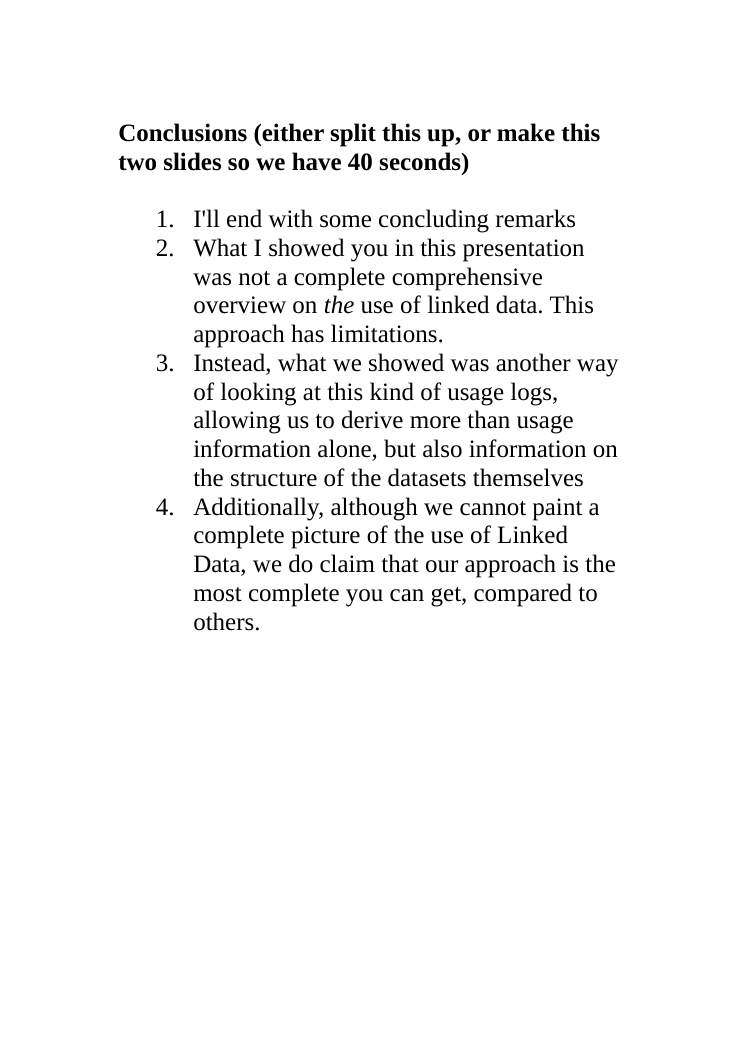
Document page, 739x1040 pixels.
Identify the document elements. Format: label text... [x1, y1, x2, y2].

list Additionally, although we cannot paint a complete picture of the use of Linked Data, we do claim that our approach is the most complete you can get, compared to others. [156, 492, 620, 636]
text Conclusions (either split this up, or make this two slides so we have 40 seconds) [118, 118, 620, 176]
list I'll end with some concluding remarks [156, 204, 620, 233]
list What I showed you in this presentation was not a complete comprehensive overview on the use of linked data. This approach has limitations. [156, 233, 620, 348]
list Instead, what we showed was another way of looking at this kind of usage logs, allowing us to derive more than usage information alone, but also information on the structure of the datasets themselves [156, 348, 620, 492]
